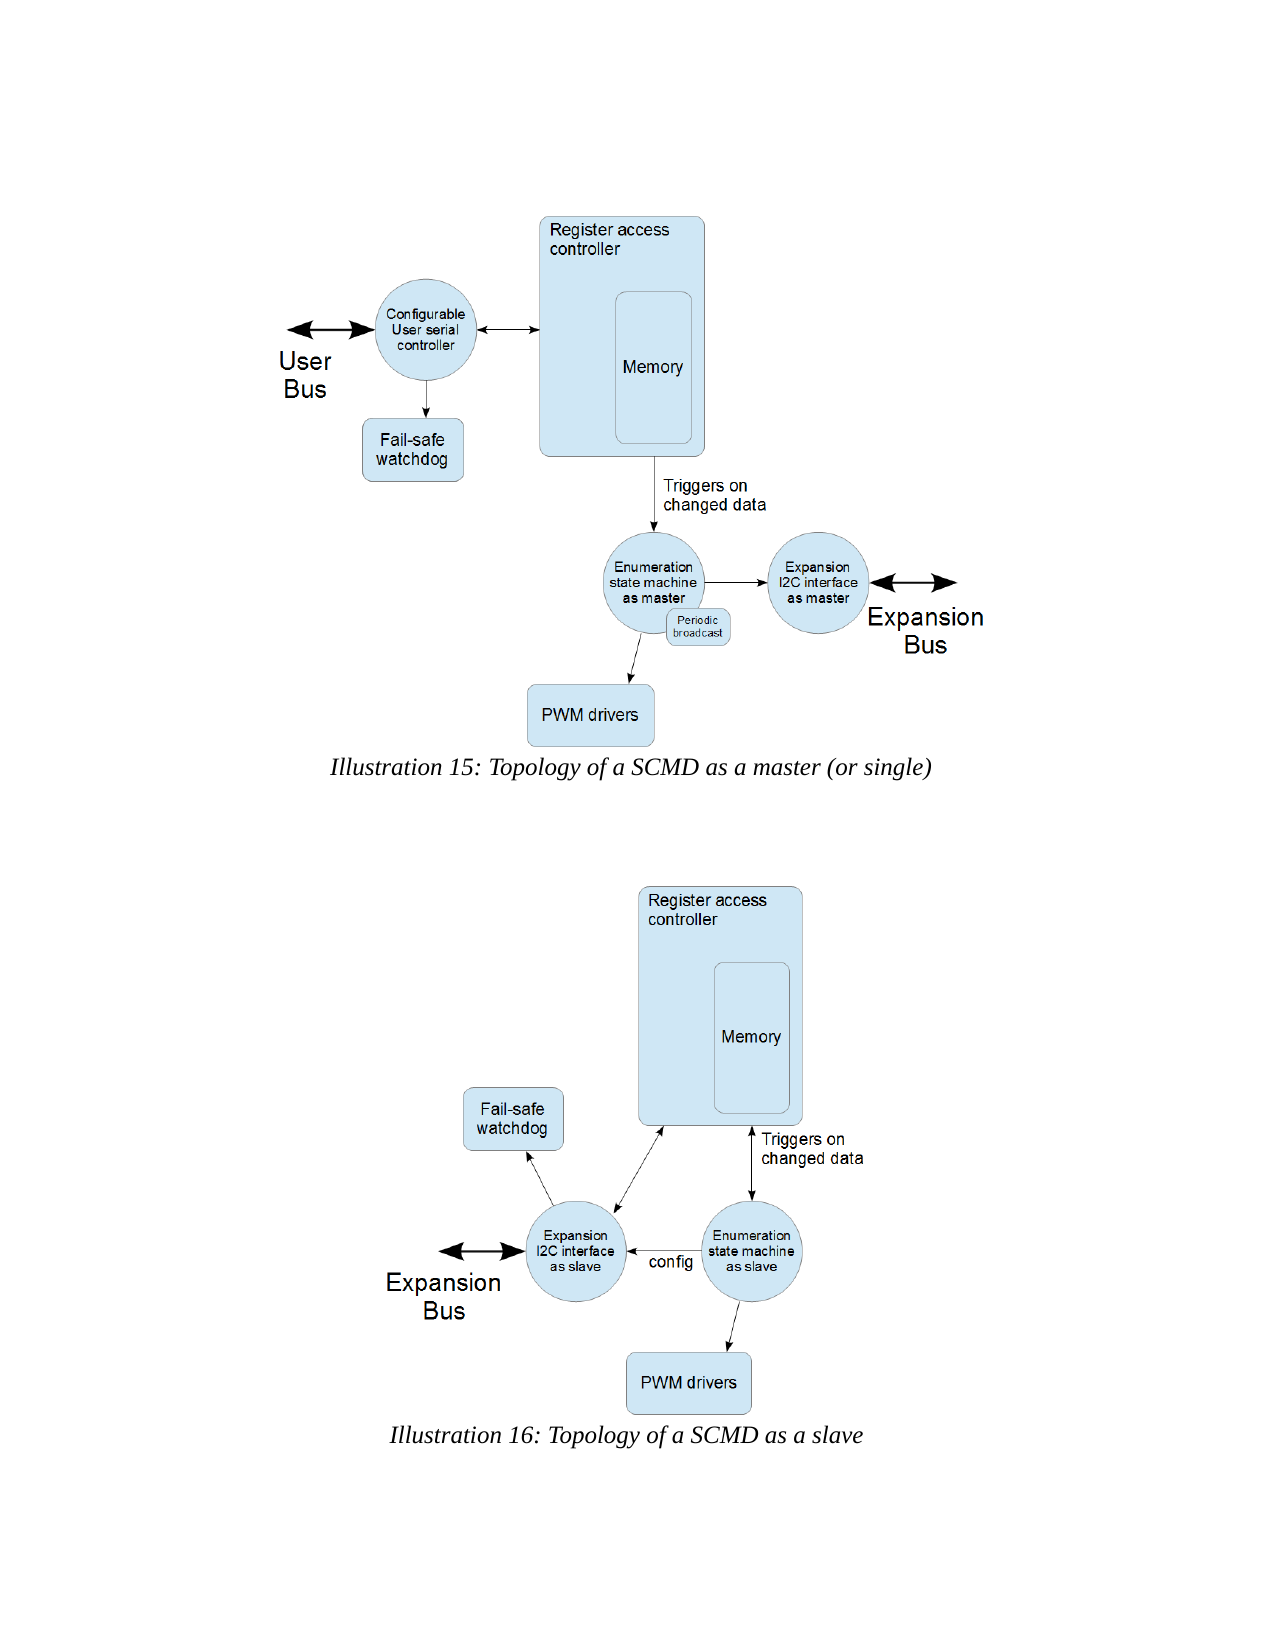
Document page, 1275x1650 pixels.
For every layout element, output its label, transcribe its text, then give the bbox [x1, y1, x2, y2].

text Illustration 15: Topology of a SCMD as a master (or single) [253, 752, 1011, 781]
picture [371, 875, 884, 1421]
text Illustration 16: Topology of a SCMD as a slave [339, 1421, 916, 1449]
picture [269, 205, 995, 752]
